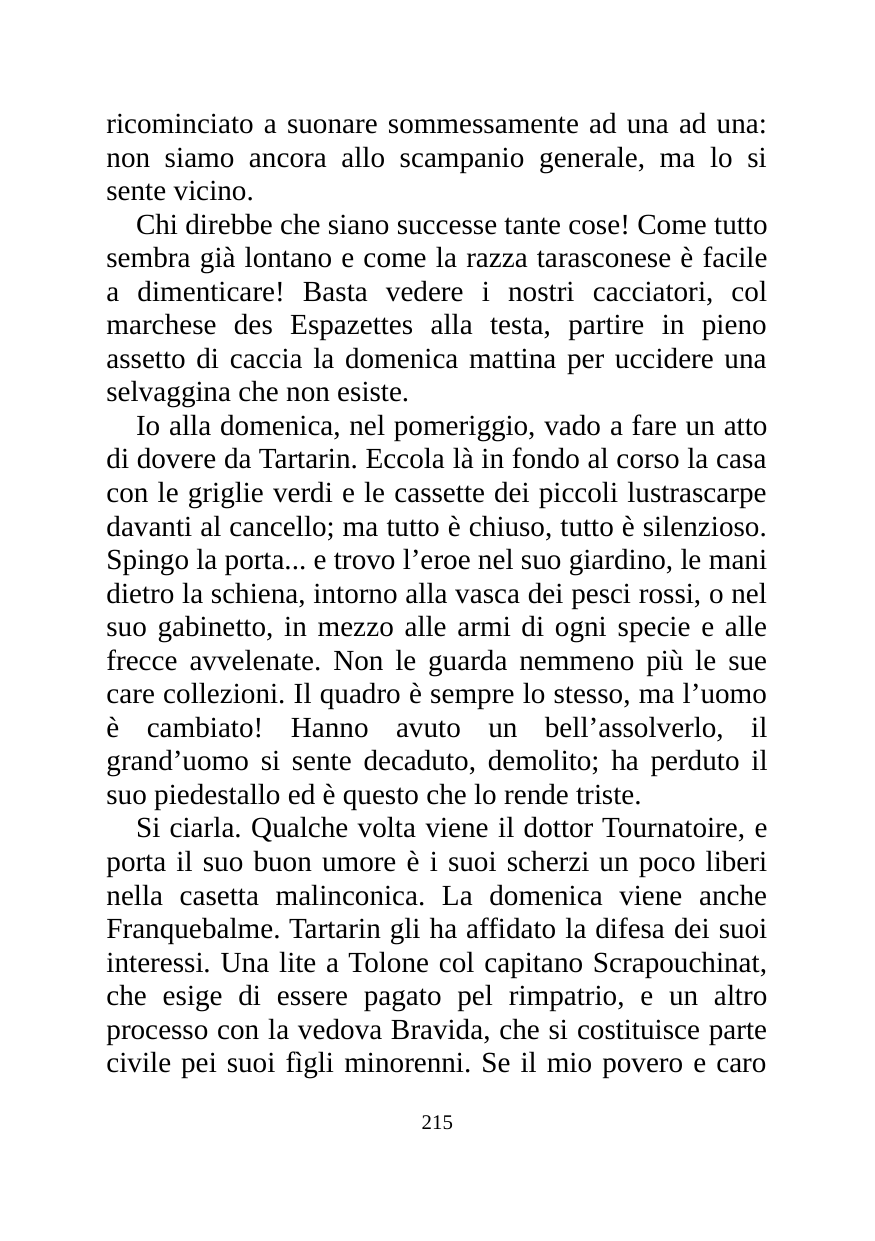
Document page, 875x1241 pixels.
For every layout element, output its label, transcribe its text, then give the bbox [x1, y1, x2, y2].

text ricominciato a suonare sommessamente ad una ad una: non siamo ancora allo scampanio generale, ma lo si sente vicino. [106, 106, 768, 207]
text Chi direbbe che siano successe tante cose! Come tutto sembra già lontano e come la razza tarasconese è facile a dimenticare! Basta vedere i nostri cacciatori, col marchese des Espazettes alla testa, partire in pieno assetto di caccia la domenica mattina per uccidere una selvaggina che non esiste. [106, 207, 768, 408]
text Si ciarla. Qualche volta viene il dottor Tournatoire, e porta il suo buon umore è i suoi scherzi un poco liberi nella casetta malinconica. La domenica viene anche Franquebalme. Tartarin gli ha affidato la difesa dei suoi interessi. Una lite a Tolone col capitano Scrapouchinat, che esige di essere pagato pel rimpatrio, e un altro processo con la vedova Bravida, che si costituisce parte civile pei suoi fìgli minorenni. Se il mio povero e caro [106, 811, 768, 1079]
text Io alla domenica, nel pomeriggio, vado a fare un atto di dovere da Tartarin. Eccola là in fondo al corso la casa con le griglie verdi e le cassette dei piccoli lustrascarpe davanti al cancello; ma tutto è chiuso, tutto è silenzioso. Spingo la porta... e trovo l’eroe nel suo giardino, le mani dietro la schiena, intorno alla vasca dei pesci rossi, o nel suo gabinetto, in mezzo alle armi di ogni specie e alle frecce avvelenate. Non le guarda nemmeno più le sue care collezioni. Il quadro è sempre lo stesso, ma l’uomo è cambiato! Hanno avuto un bell’assolverlo, il grand’uomo si sente decaduto, demolito; ha perduto il suo piedestallo ed è questo che lo rende triste. [106, 408, 768, 811]
